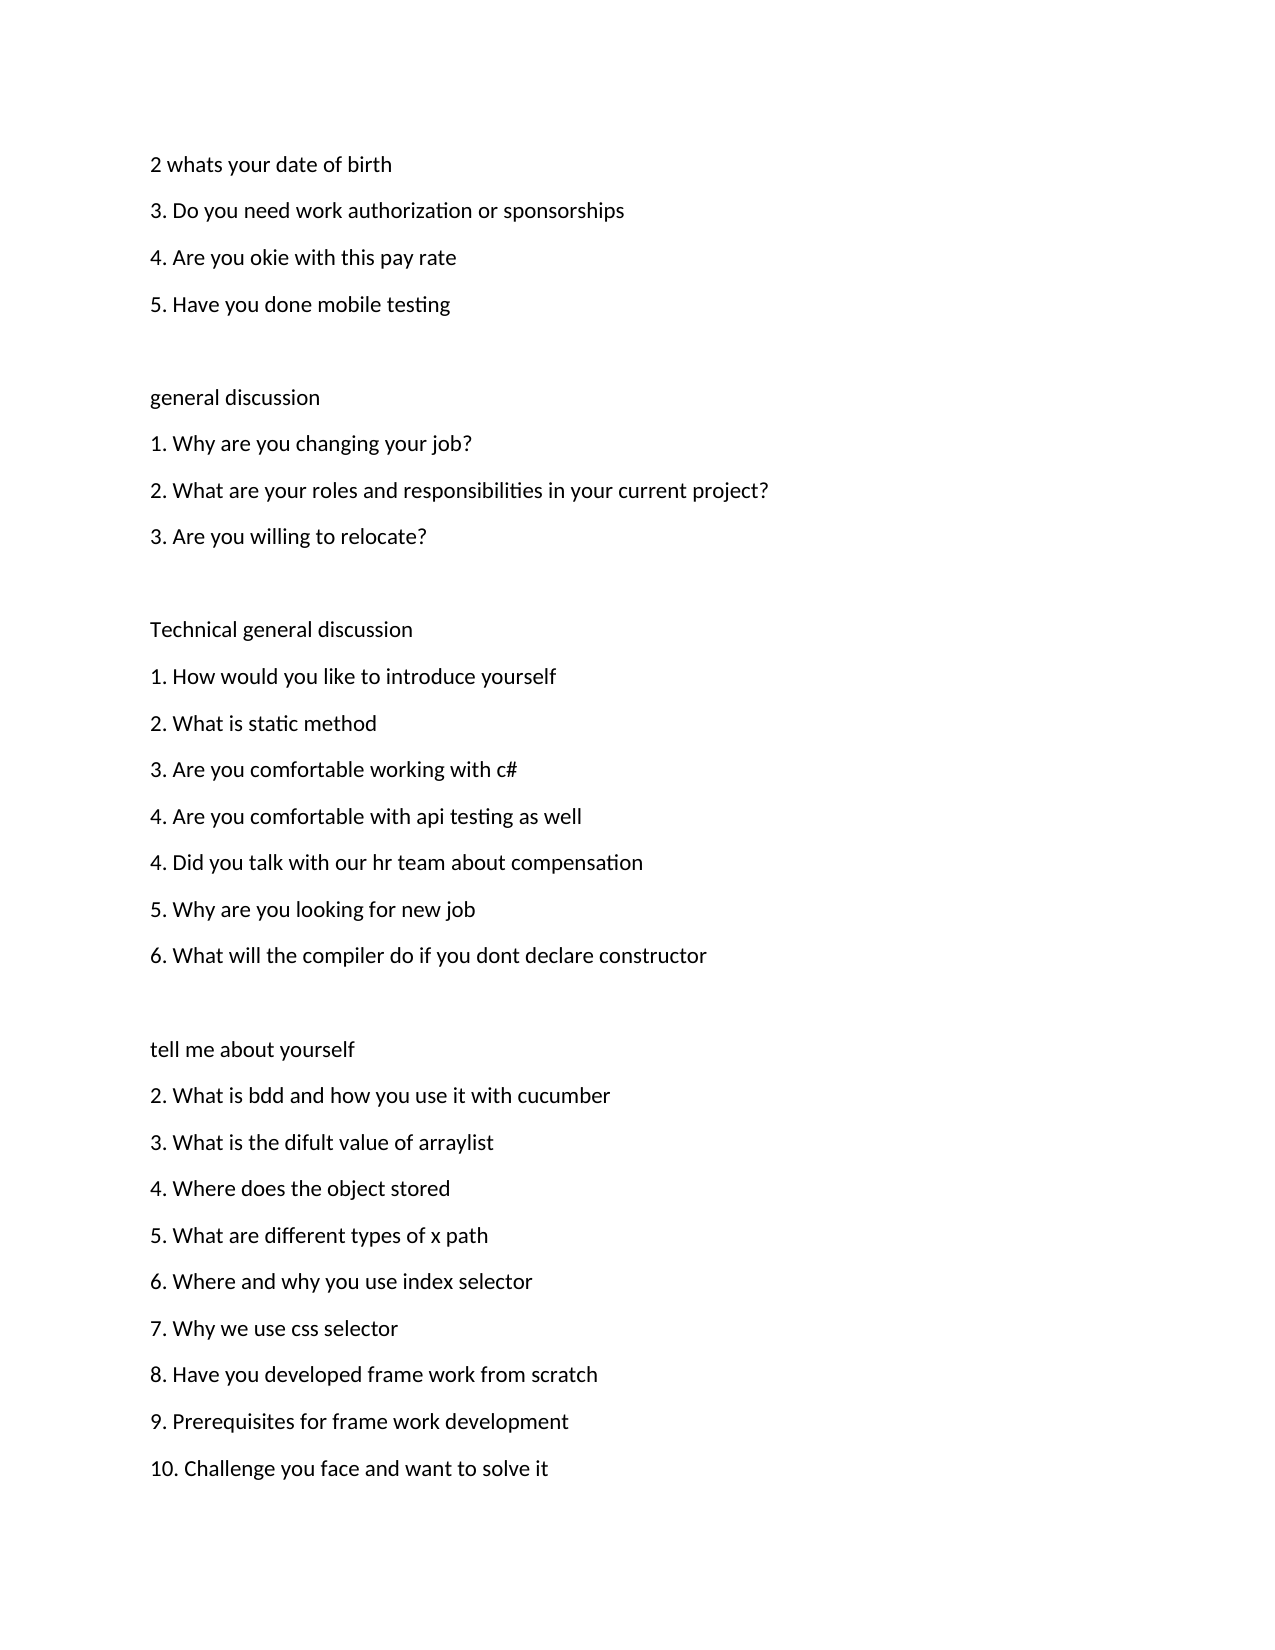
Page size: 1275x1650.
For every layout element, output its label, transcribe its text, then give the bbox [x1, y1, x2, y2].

text 10. Challenge you face and want to solve it [150, 1454, 1125, 1482]
text tell me about yourself [150, 1035, 1125, 1063]
text 1. Why are you changing your job? [150, 429, 1125, 457]
text 4. Are you okie with this pay rate [150, 243, 1125, 271]
text 3. Are you comfortable working with c# [150, 755, 1125, 783]
text 6. Where and why you use index selector [150, 1267, 1125, 1296]
text 2. What is bdd and how you use it with cucumber [150, 1081, 1125, 1109]
text Technical general discussion [150, 616, 1125, 644]
text 5. Have you done mobile testing [150, 290, 1125, 318]
text general discussion [150, 383, 1125, 411]
text 5. What are different types of x path [150, 1221, 1125, 1249]
text 6. What will the compiler do if you dont declare constructor [150, 942, 1125, 969]
text 3. Are you willing to relocate? [150, 522, 1125, 551]
text 3. Do you need work authorization or sponsorships [150, 197, 1125, 224]
text 1. How would you like to introduce yourself [150, 662, 1125, 690]
text 4. Where does the object stored [150, 1174, 1125, 1202]
text 2. What are your roles and responsibilities in your current project? [150, 476, 1125, 504]
text 3. What is the difult value of arraylist [150, 1128, 1125, 1156]
text 7. Why we use css selector [150, 1314, 1125, 1342]
text 2 whats your date of birth [150, 150, 1125, 178]
text 4. Are you comfortable with api testing as well [150, 802, 1125, 830]
text 9. Prerequisites for frame work development [150, 1407, 1125, 1435]
text 2. What is static method [150, 709, 1125, 737]
text 4. Did you talk with our hr team about compensation [150, 848, 1125, 876]
text 8. Have you developed frame work from scratch [150, 1361, 1125, 1389]
text 5. Why are you looking for new job [150, 895, 1125, 923]
